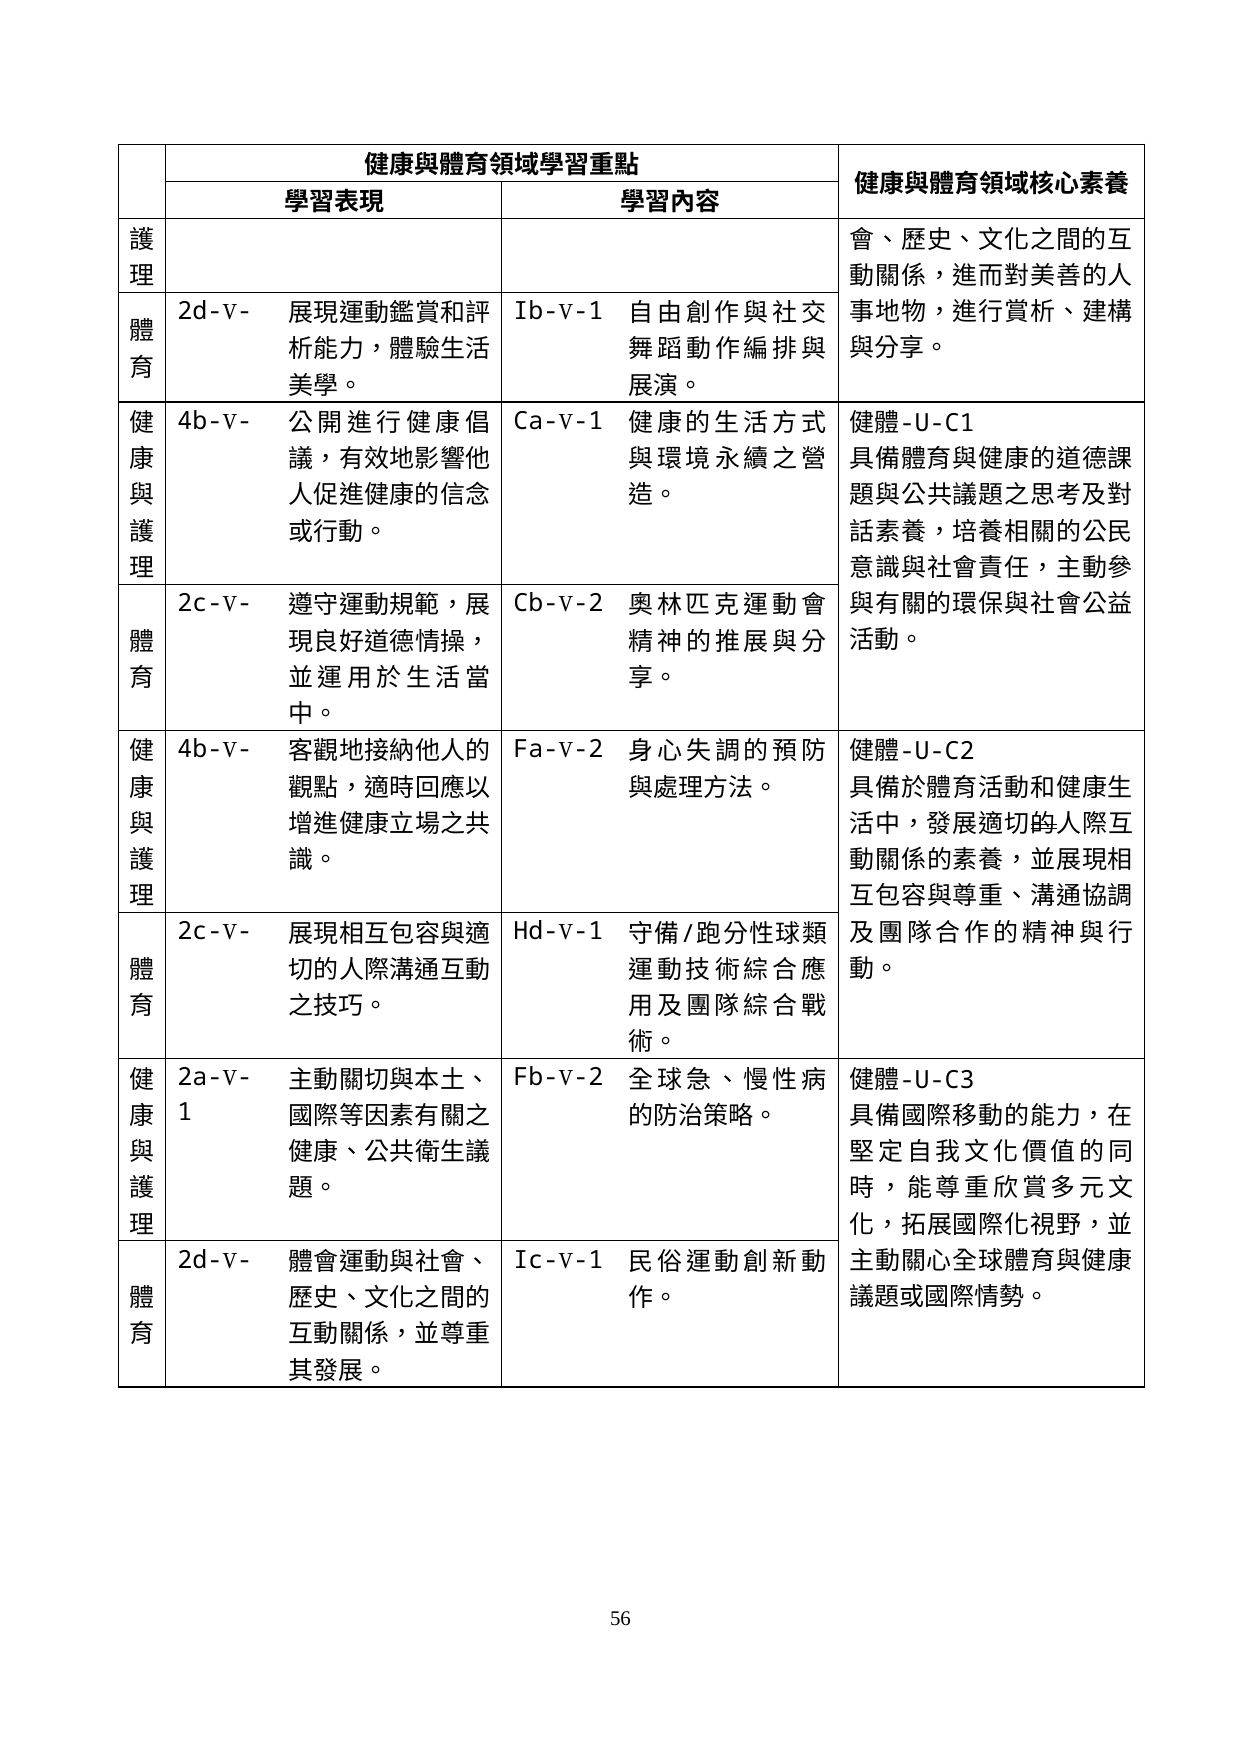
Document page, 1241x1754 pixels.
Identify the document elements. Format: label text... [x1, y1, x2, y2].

table_cell 2a-Ⅴ-1 [166, 1059, 277, 1240]
table_cell 4b-Ⅴ-3 [166, 731, 277, 912]
table_cell 公開進行健康倡議，有效地影響他人促進健康的信念或行動。 [277, 403, 501, 584]
table_header [119, 145, 165, 218]
table_header 健康與體育領域核心素養 [839, 145, 1144, 218]
table_cell Ic-Ⅴ-1 [502, 1241, 617, 1386]
table_cell 客觀地接納他人的觀點，適時回應以增進健康立場之共識。 [277, 731, 501, 912]
table_cell 會、歷史、文化之間的互動關係，進而對美善的人事地物，進行賞析、建構與分享。 [839, 219, 1144, 401]
table_cell Ca-Ⅴ-1 [502, 403, 617, 584]
table_cell 2b-Ⅴ-1 [166, 219, 277, 292]
table_cell Fa-Ⅴ-2 [502, 731, 617, 912]
table_cell 2d-Ⅴ-2 [166, 293, 277, 401]
table_header 健康與體育領域學習重點 [166, 145, 838, 181]
table_cell 體育 [119, 913, 165, 1058]
table_cell 奧林匹克運動會精神的推展與分享。 [617, 585, 838, 730]
table_cell 體育 [119, 293, 165, 401]
table_cell 主動關切與本土、國際等因素有關之健康、公共衛生議題。 [277, 1059, 501, 1240]
table_cell 健體-U-C2 具備於體育活動和健康生活中，發展適切的人際互動關係的素養，並展現相互包容與尊重、溝通協調及團隊合作的精神與行動。 [839, 731, 1144, 1058]
table_cell 健康與護理 [119, 403, 165, 584]
table_cell Cb-Ⅴ-2 [502, 585, 617, 730]
table_cell 展現相互包容與適切的人際溝通互動之技巧。 [277, 913, 501, 1058]
table_cell 守備/跑分性球類運動技術綜合應用及團隊綜合戰術。 [617, 913, 838, 1058]
table_cell 民俗運動創新動作。 [617, 1241, 838, 1386]
table_cell [502, 219, 617, 292]
table_cell 體育 [119, 1241, 165, 1386]
table_cell Hd-Ⅴ-1 [502, 913, 617, 1058]
table_cell [277, 219, 501, 292]
table_cell [617, 219, 838, 292]
table_cell 體會運動與社會、歷史、文化之間的互動關係，並尊重其發展。 [277, 1241, 501, 1386]
table_cell 2d-Ⅴ-3 [166, 1241, 277, 1386]
table_cell 體育 [119, 585, 165, 730]
table_cell 全球急、慢性病的防治策略。 [617, 1059, 838, 1240]
table_cell 健康與護理 [119, 1059, 165, 1240]
table_cell Ib-Ⅴ-1 [502, 293, 617, 401]
table_cell 護理 [119, 219, 165, 292]
table_cell Fb-Ⅴ-2 [502, 1059, 617, 1240]
table_cell 2c-Ⅴ-2 [166, 913, 277, 1058]
table_cell 學習表現 [166, 182, 501, 218]
table_cell 自由創作與社交舞蹈動作編排與展演。 [617, 293, 838, 401]
table_cell 健康與護理 [119, 731, 165, 912]
table_cell 健體-U-C3 具備國際移動的能力，在堅定自我文化價值的同時，能尊重欣賞多元文化，拓展國際化視野，並主動關心全球體育與健康議題或國際情勢。 [839, 1059, 1144, 1386]
table_cell 健體-U-C1 具備體育與健康的道德課題與公共議題之思考及對話素養，培養相關的公民意識與社會責任，主動參與有關的環保與社會公益活動。 [839, 403, 1144, 730]
table_cell 健康的生活方式與環境永續之營造。 [617, 403, 838, 584]
table_cell 遵守運動規範，展現良好道德情操，並運用於生活當中。 [277, 585, 501, 730]
table_cell 學習內容 [502, 182, 838, 218]
table_cell 4b-Ⅴ-4 [166, 403, 277, 584]
table_cell 展現運動鑑賞和評析能力，體驗生活美學。 [277, 293, 501, 401]
table_cell 身心失調的預防與處理方法。 [617, 731, 838, 912]
table_cell 2c-Ⅴ-1 [166, 585, 277, 730]
